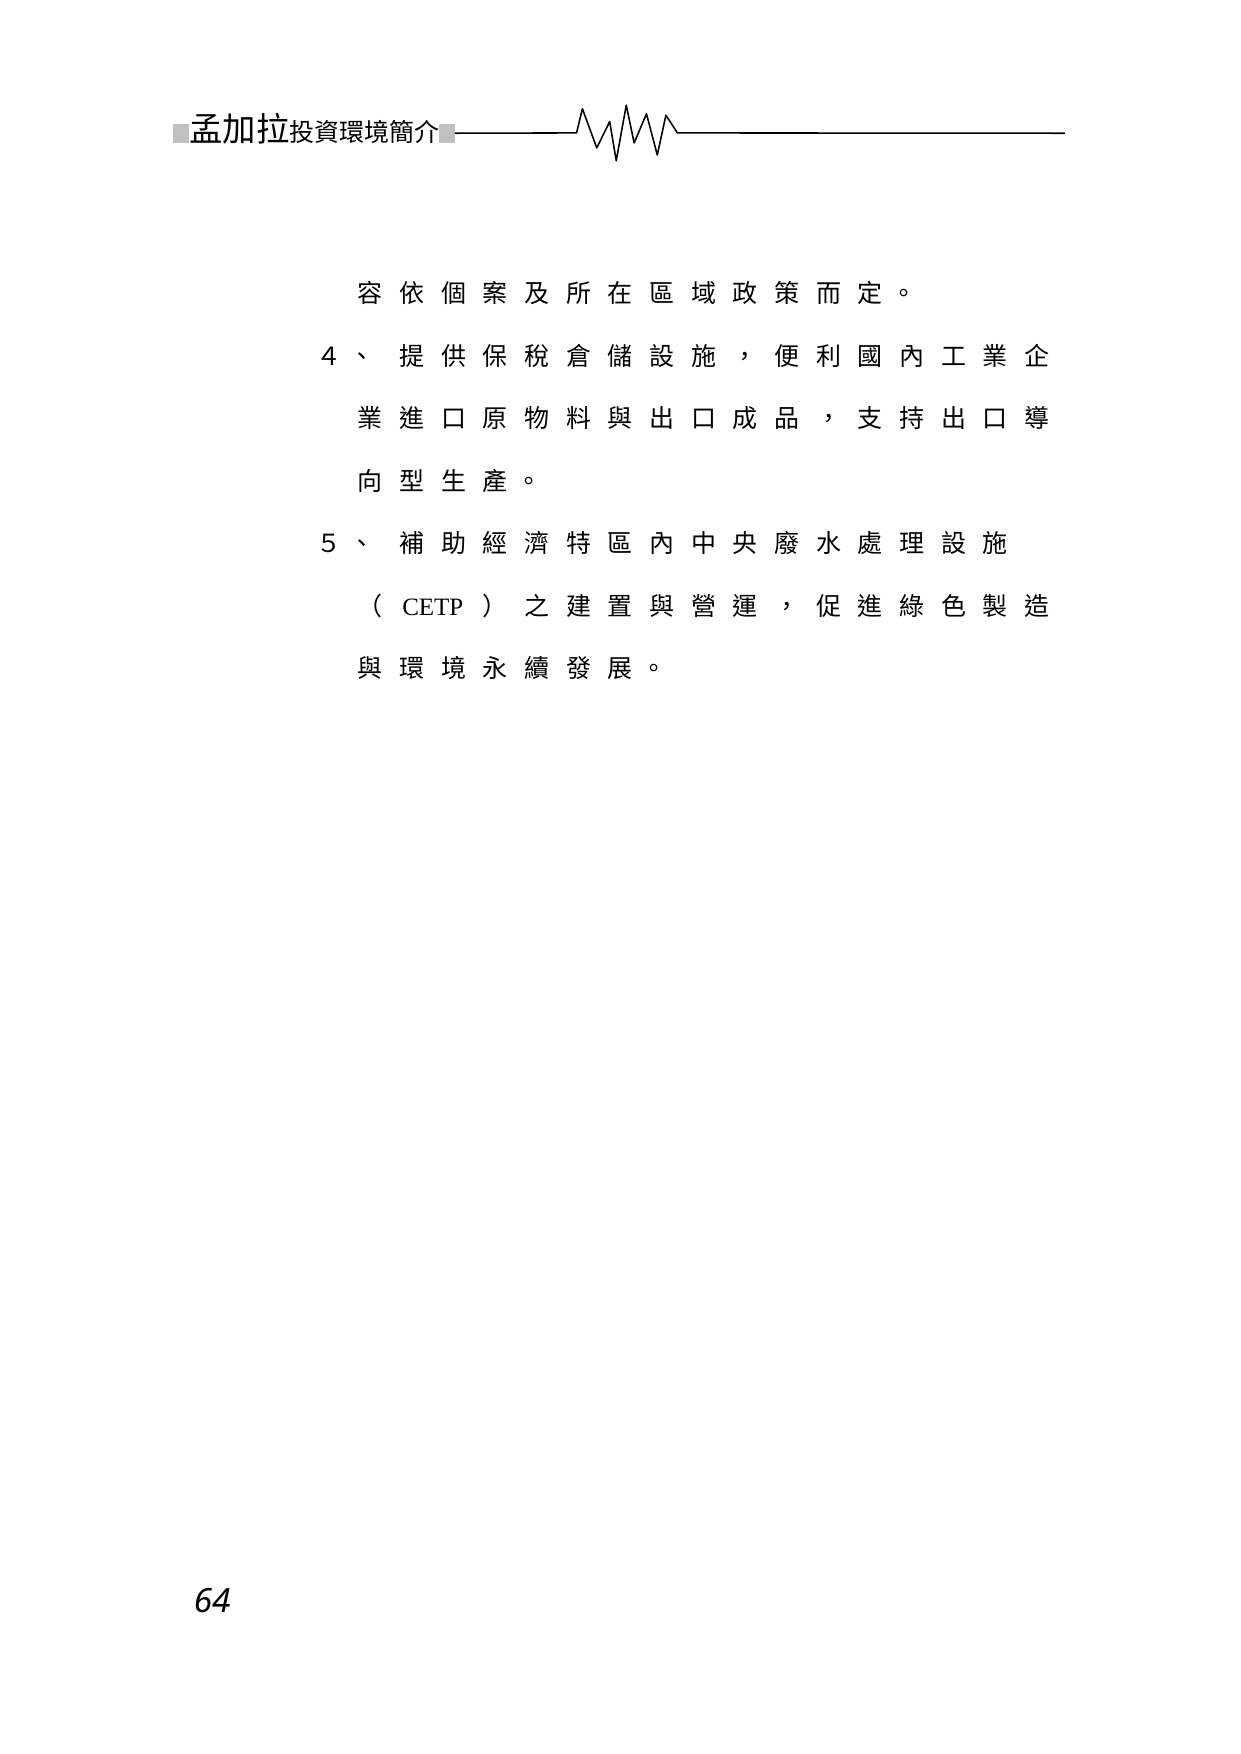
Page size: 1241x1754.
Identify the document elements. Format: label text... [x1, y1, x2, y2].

text ４、提供保稅倉儲設施，便利國內工業企業進口原物料與出口成品，支持出口導向型生產。 [281, 313, 1058, 500]
text 容依個案及所在區域政策而定。 [281, 250, 1058, 313]
text ５、補助經濟特區內中央廢水處理設施（CETP）之建置與營運，促進綠色製造與環境永續發展。 [281, 500, 1058, 688]
